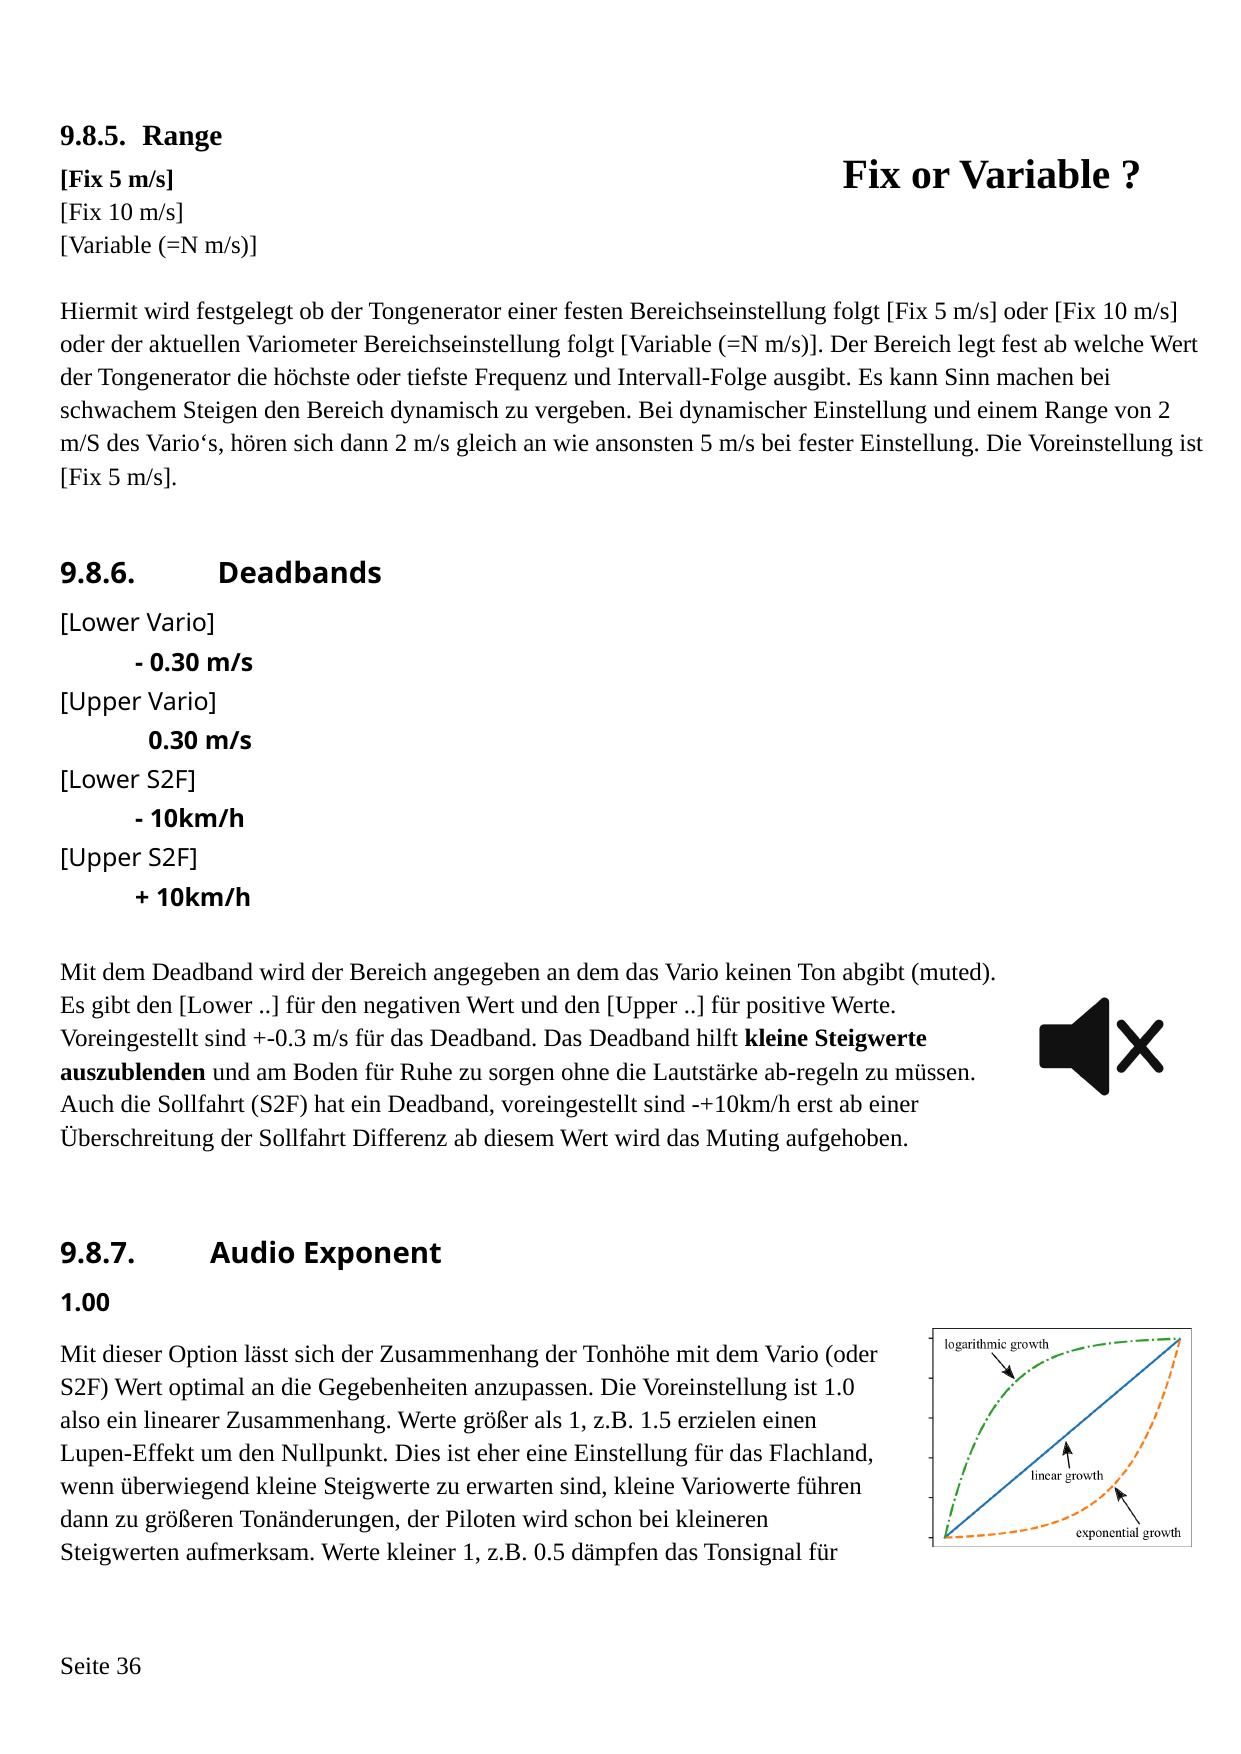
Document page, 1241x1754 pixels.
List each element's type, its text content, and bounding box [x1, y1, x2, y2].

text Mit dieser Option lässt sich der Zusammenhang der Tonhöhe mit dem Vario (oder S2F) Wert optimal an die Gegebenheiten anzupassen. Die Voreinstellung ist 1.0 also ein linearer Zusammenhang. Werte größer als 1, z.B. 1.5 erzielen einen Lupen-Effekt um den Nullpunkt. Dies ist eher eine Einstellung für das Flachland, wenn überwiegend kleine Steigwerte zu erwarten sind, kleine Variowerte führen dann zu größeren Tonänderungen, der Piloten wird schon bei kleineren Steigwerten aufmerksam. Werte kleiner 1, z.B. 0.5 dämpfen das Tonsignal für [60, 1339, 1207, 1566]
text 1.00 [60, 1285, 1207, 1319]
subtitle Range [60, 118, 1207, 152]
text 0.30 m/s [60, 722, 1207, 757]
text - 10km/h [60, 801, 1207, 835]
text Mit dem Deadband wird der Bereich angegeben an dem das Vario keinen Ton abgibt (muted). Es gibt den [Lower ..] für den negativen Wert und den [Upper ..] für positive Werte. Voreingestellt sind +-0.3 m/s für das Deadband. Das Deadband hilft kleine Steigwerte auszublenden und am Boden für Ruhe zu sorgen ohne die Lautstärke ab-regeln zu müssen. Auch die Sollfahrt (S2F) hat ein Deadband, voreingestellt sind -+10km/h erst ab einer Überschreitung der Sollfahrt Differenz ab diesem Wert wird das Muting aufgehoben. [60, 957, 1207, 1151]
text Hiermit wird festgelegt ob der Tongenerator einer festen Bereichseinstellung folgt [Fix 5 m/s] oder [Fix 10 m/s] oder der aktuellen Variometer Bereichseinstellung folgt [Variable (=N m/s)]. Der Bereich legt fest ab welche Wert der Tongenerator die höchste oder tiefste Frequenz und Intervall-Folge ausgibt. Es kann Sinn machen bei schwachem Steigen den Bereich dynamisch zu vergeben. Bei dynamischer Einstellung und einem Range von 2 m/S des Vario‘s, hören sich dann 2 m/s gleich an wie ansonsten 5 m/s bei fester Einstellung. Die Voreinstellung ist [Fix 5 m/s]. [60, 296, 1207, 490]
picture [928, 1328, 1192, 1547]
picture [1033, 977, 1169, 1113]
text + 10km/h [60, 879, 1207, 913]
text - 0.30 m/s [60, 644, 1207, 678]
text [Variable (=N m/s)] [60, 230, 1207, 259]
text [Lower Vario] [60, 605, 1207, 639]
text [Lower S2F] [60, 762, 1207, 796]
text [Fix 10 m/s] [60, 197, 1207, 226]
text [Upper Vario] [60, 683, 1207, 717]
text [Fix 5 m/s] [60, 164, 1207, 193]
subtitle Audio Exponent [60, 1232, 1207, 1272]
subtitle Deadbands [60, 552, 1207, 592]
text [Upper S2F] [60, 840, 1207, 874]
